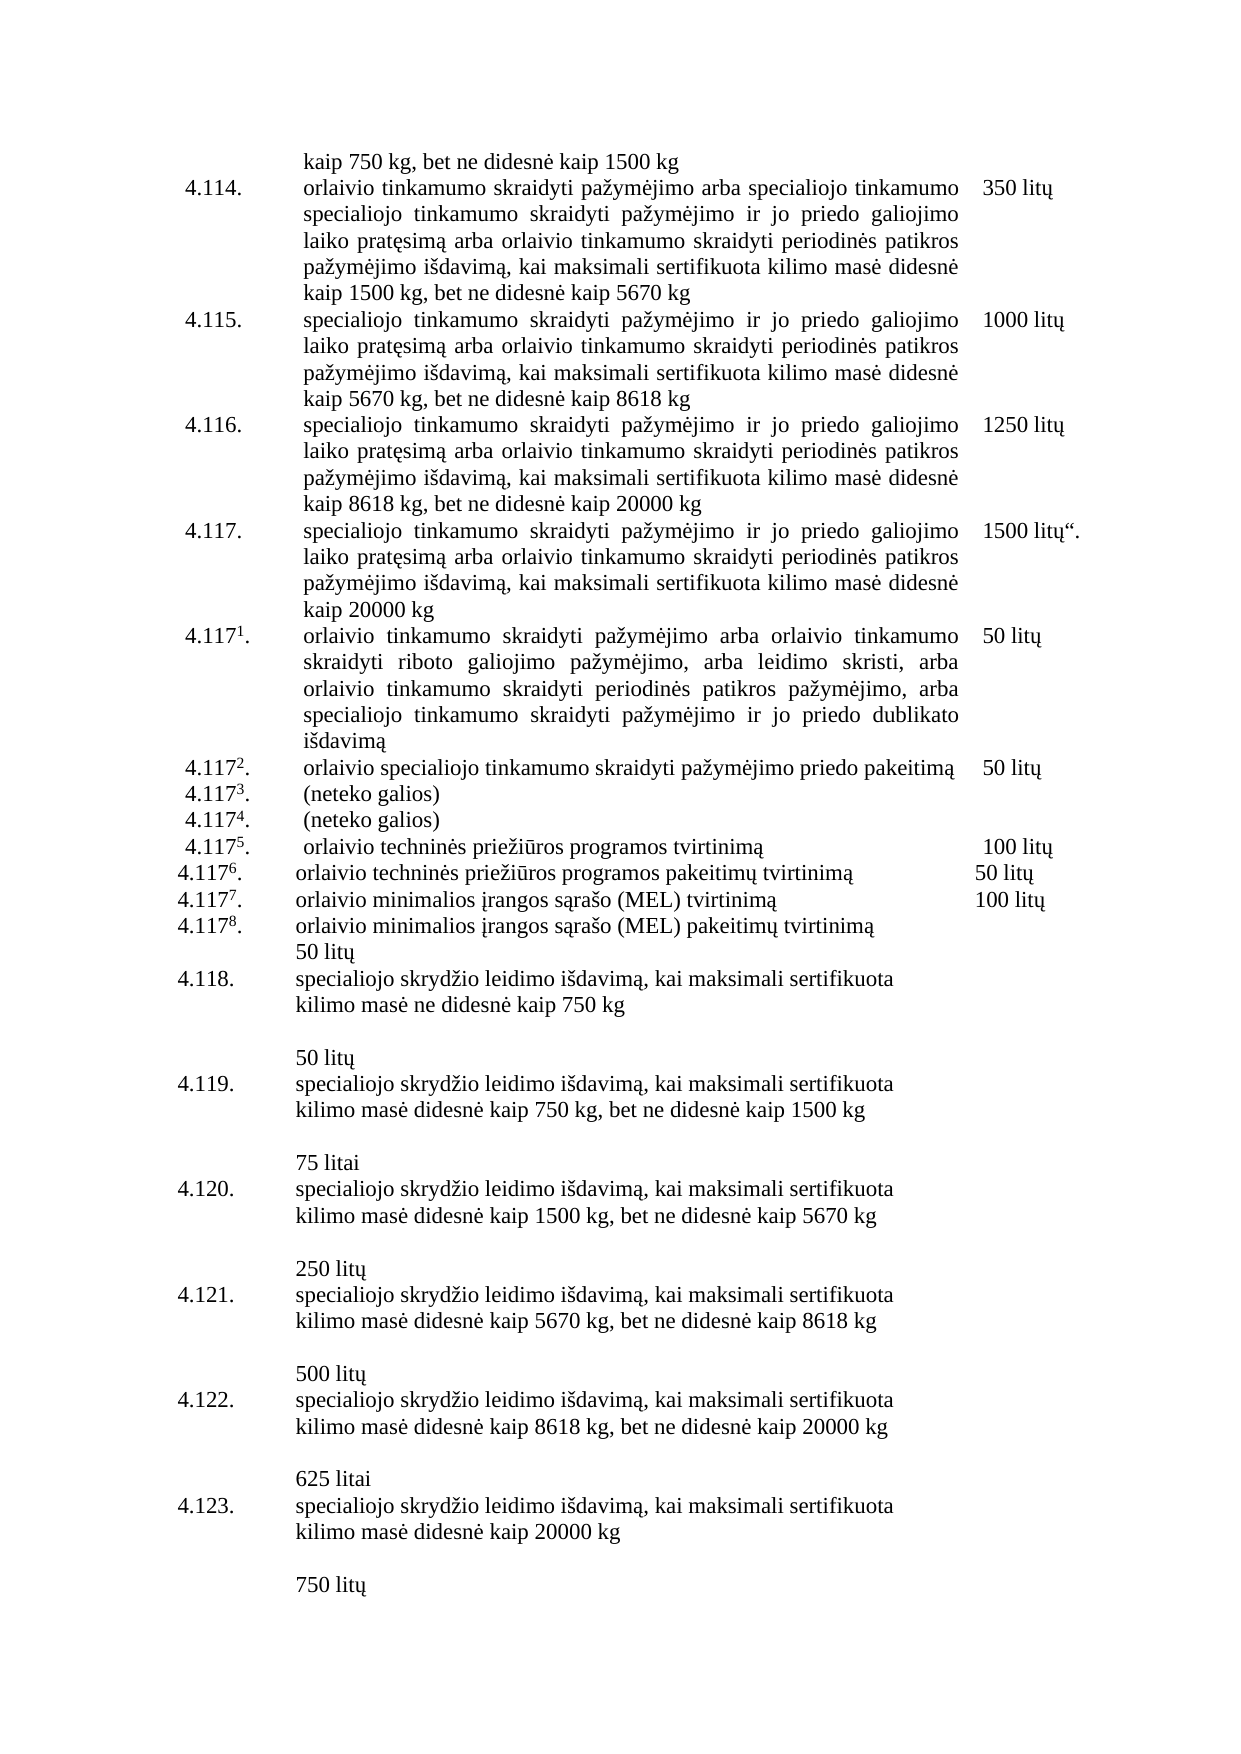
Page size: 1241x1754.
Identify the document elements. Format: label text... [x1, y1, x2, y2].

table_cell specialiojo tinkamumo skraidyti pažymėjimo ir jo priedo galiojimo laiko pratęsimą arba orlaivio tinkamumo skraidyti periodinės patikros pažymėjimo išdavimą, kai maksimali sertifikuota kilimo masė didesnė kaip 5670 kg, bet ne didesnė kaip 8618 kg [292, 306, 971, 411]
text 4.122. specialiojo skrydžio leidimo išdavimą, kai maksimali sertifikuota kilimo masė didesnė kaip 8618 kg, bet ne didesnė kaip 20000 kg 625 litai [177, 1386, 945, 1492]
table_cell 4.117. [174, 517, 292, 622]
table_cell specialiojo tinkamumo skraidyti pažymėjimo ir jo priedo galiojimo laiko pratęsimą arba orlaivio tinkamumo skraidyti periodinės patikros pažymėjimo išdavimą, kai maksimali sertifikuota kilimo masė didesnė kaip 8618 kg, bet ne didesnė kaip 20000 kg [292, 411, 971, 517]
table_cell 4.1172. [174, 754, 292, 780]
text 4.1177. orlaivio minimalios įrangos sąrašo (MEL) tvirtinimą 100 litų [177, 886, 1122, 912]
table_cell 1000 litų [971, 306, 1144, 411]
table_cell orlaivio tinkamumo skraidyti pažymėjimo arba specialiojo tinkamumo specialiojo tinkamumo skraidyti pažymėjimo ir jo priedo galiojimo laiko pratęsimą arba orlaivio tinkamumo skraidyti periodinės patikros pažymėjimo išdavimą, kai maksimali sertifikuota kilimo masė didesnė kaip 1500 kg, bet ne didesnė kaip 5670 kg [292, 174, 971, 306]
table_cell orlaivio specialiojo tinkamumo skraidyti pažymėjimo priedo pakeitimą [292, 754, 971, 780]
table_cell orlaivio tinkamumo skraidyti pažymėjimo arba orlaivio tinkamumo skraidyti riboto galiojimo pažymėjimo, arba leidimo skristi, arba orlaivio tinkamumo skraidyti periodinės patikros pažymėjimo, arba specialiojo tinkamumo skraidyti pažymėjimo ir jo priedo dublikato išdavimą [292, 622, 971, 754]
text 4.1176. orlaivio techninės priežiūros programos pakeitimų tvirtinimą 50 litų [177, 859, 1122, 886]
text 4.120. specialiojo skrydžio leidimo išdavimą, kai maksimali sertifikuota kilimo masė didesnė kaip 1500 kg, bet ne didesnė kaip 5670 kg 250 litų [177, 1176, 945, 1281]
table_cell 4.116. [174, 411, 292, 517]
text 4.119. specialiojo skrydžio leidimo išdavimą, kai maksimali sertifikuota kilimo masė didesnė kaip 750 kg, bet ne didesnė kaip 1500 kg 75 litai [177, 1070, 945, 1176]
table_cell (neteko galios) [292, 780, 971, 807]
table_cell 1500 litų“. [971, 517, 1144, 622]
table_cell [971, 807, 1144, 833]
table_cell [971, 148, 1144, 174]
table_cell 4.1175. [174, 833, 292, 859]
table_cell 100 litų [971, 833, 1144, 859]
table_cell 4.115. [174, 306, 292, 411]
table_cell (neteko galios) [292, 807, 971, 833]
table_cell specialiojo tinkamumo skraidyti pažymėjimo ir jo priedo galiojimo laiko pratęsimą arba orlaivio tinkamumo skraidyti periodinės patikros pažymėjimo išdavimą, kai maksimali sertifikuota kilimo masė didesnė kaip 20000 kg [292, 517, 971, 622]
table_cell 350 litų [971, 174, 1144, 306]
table_cell [174, 148, 292, 174]
table_cell orlaivio techninės priežiūros programos tvirtinimą [292, 833, 971, 859]
table_cell 50 litų [971, 754, 1144, 780]
table_cell 50 litų [971, 622, 1144, 754]
table_cell 4.1173. [174, 780, 292, 807]
text 4.121. specialiojo skrydžio leidimo išdavimą, kai maksimali sertifikuota kilimo masė didesnė kaip 5670 kg, bet ne didesnė kaip 8618 kg 500 litų [177, 1281, 945, 1386]
table_cell 1250 litų [971, 411, 1144, 517]
text 4.118. specialiojo skrydžio leidimo išdavimą, kai maksimali sertifikuota kilimo masė ne didesnė kaip 750 kg 50 litų [177, 965, 945, 1070]
text 4.1178. orlaivio minimalios įrangos sąrašo (MEL) pakeitimų tvirtinimą 50 litų [177, 912, 945, 965]
table_cell 4.114. [174, 174, 292, 306]
table_cell 4.1171. [174, 622, 292, 754]
text 4.123. specialiojo skrydžio leidimo išdavimą, kai maksimali sertifikuota kilimo masė didesnė kaip 20000 kg 750 litų [177, 1492, 945, 1597]
table_cell 4.1174. [174, 807, 292, 833]
table_cell [971, 780, 1144, 807]
table_cell kaip 750 kg, bet ne didesnė kaip 1500 kg [292, 148, 971, 174]
